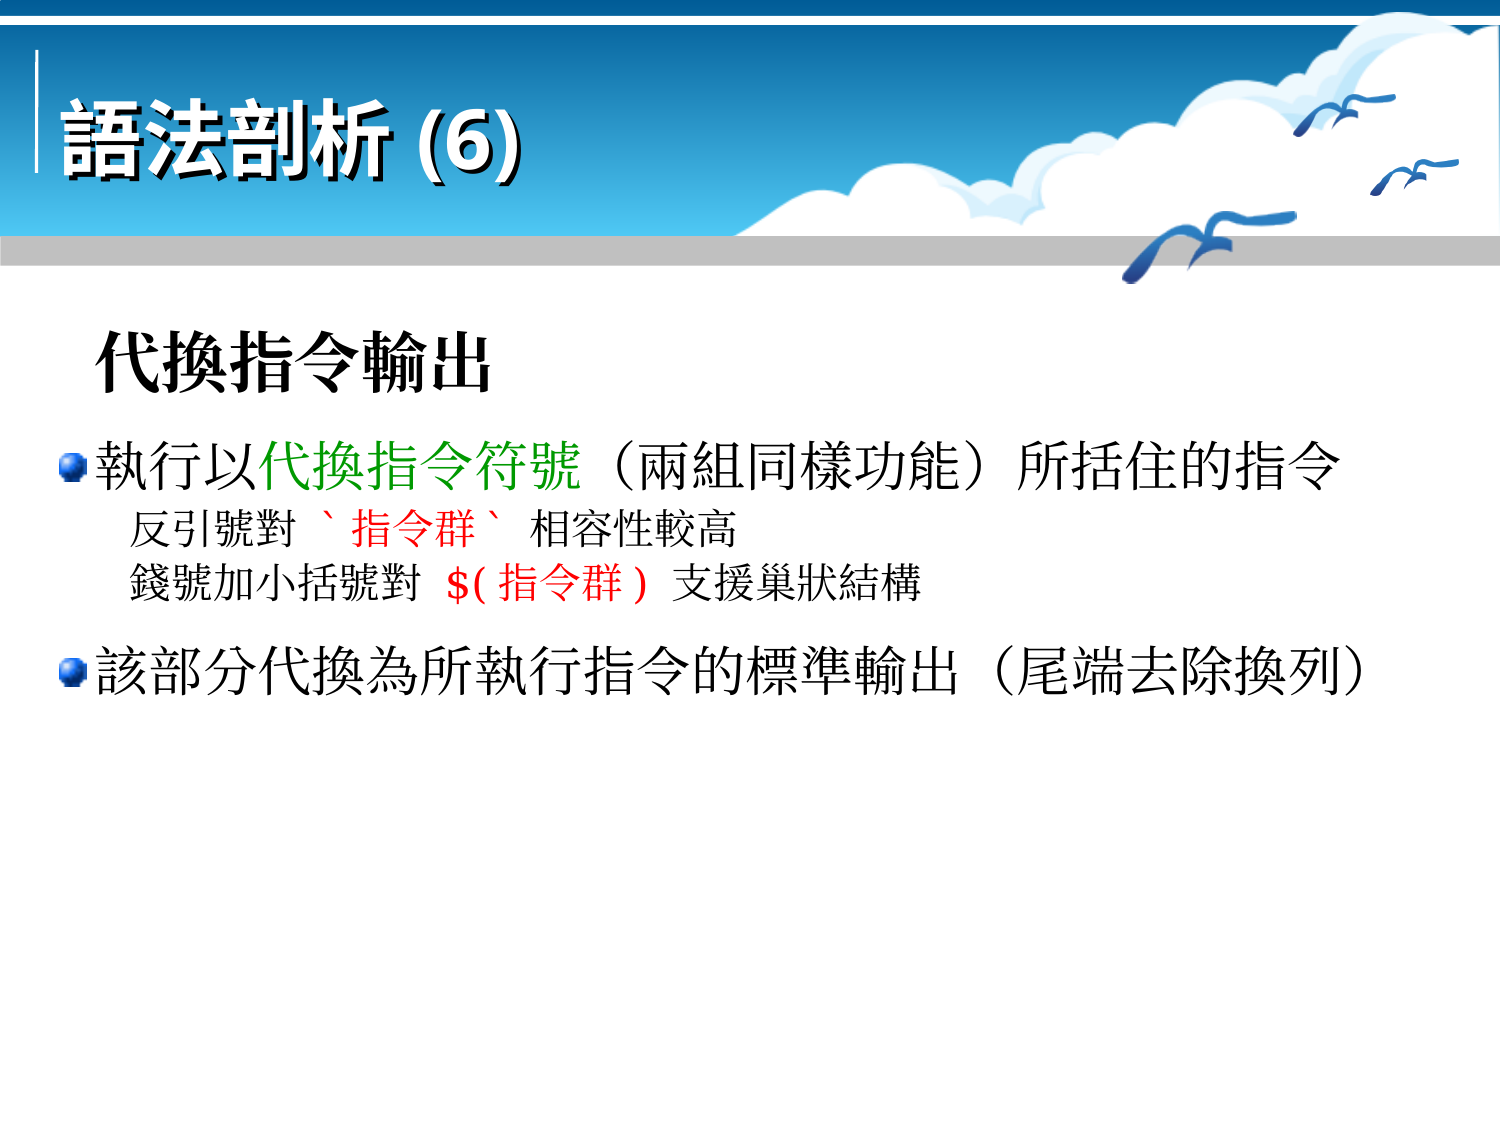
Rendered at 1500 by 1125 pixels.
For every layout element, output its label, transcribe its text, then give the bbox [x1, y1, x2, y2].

list 代換指令輸出 執行以代換指令符號（兩組同樣功能）所括住的指令 反引號對 `指令群` 相容性較高 錢號加小括號對 $(指令群) 支援巢狀結構 該部分代換為所執行指令的標準輸出（尾端去除換列） [59, 324, 1441, 1042]
title 語法剖析(6) [59, 86, 1465, 186]
picture [730, 12, 1500, 284]
